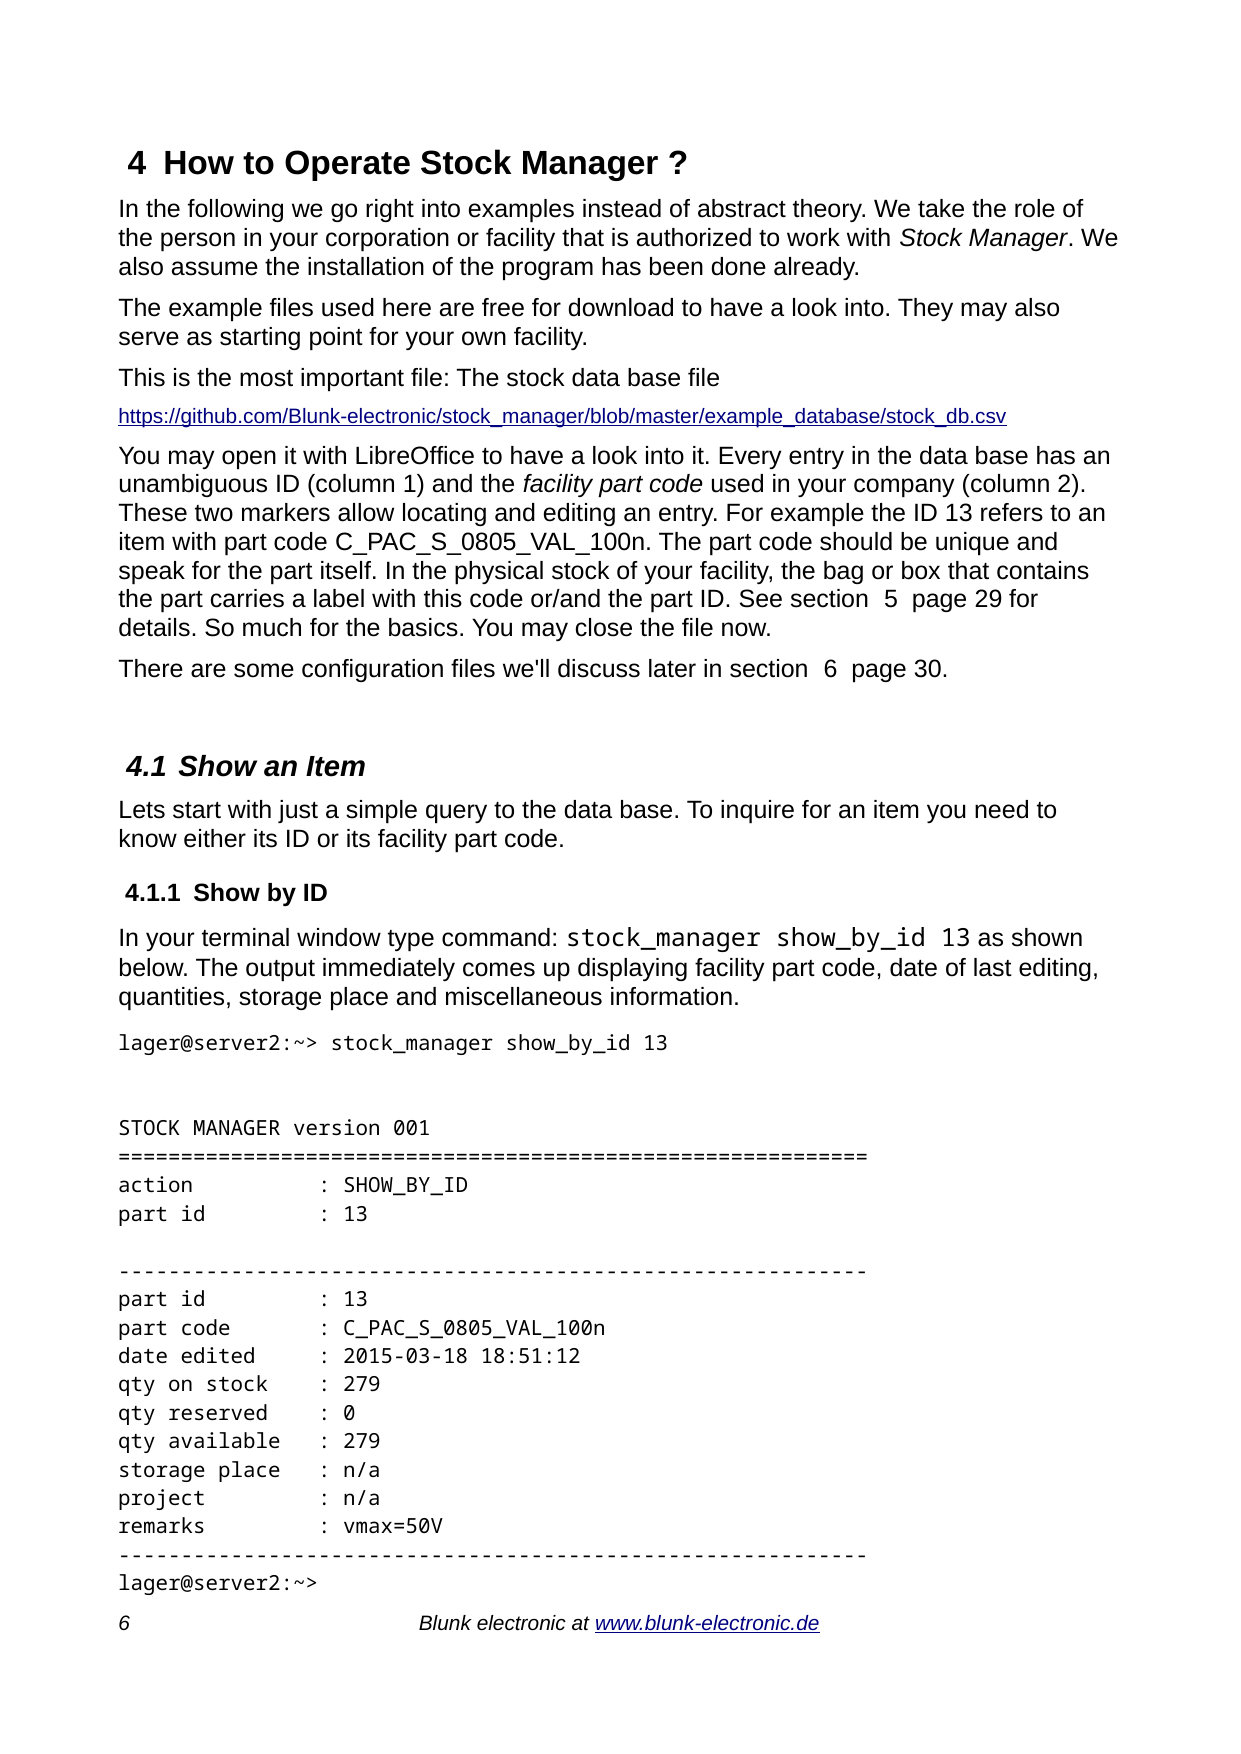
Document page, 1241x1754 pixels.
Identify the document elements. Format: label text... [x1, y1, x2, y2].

subtitle How to Operate Stock Manager ? [118, 143, 1123, 182]
text The example files used here are free for download to have a look into. They may also serve as starting point for your own facility. [118, 293, 1123, 351]
text You may open it with LibreOffice to have a look into it. Every entry in the data base has an unambiguous ID (column 1) and the facility part code used in your company (column 2). These two markers allow locating and editing an entry. For example the ID 13 refers to an item with part code C_PAC_S_0805_VAL_100n. The part code should be unique and speak for the part itself. In the physical stock of your facility, the bag or box that contains the part carries a label with this code or/and the part ID. See section 5 page 30 for details. So much for the basics. You may close the file now. [118, 441, 1123, 642]
text This is the most important file: The stock data base file [118, 363, 1123, 392]
text There are some configuration files we'll discuss later in section 6 page 31. [118, 654, 1123, 683]
subtitle Show an Item [118, 749, 1123, 783]
text In the following we go right into examples instead of abstract theory. We take the role of the person in your corporation or facility that is authorized to work with Stock Manager. We also assume the installation of the program has been done already. [118, 194, 1123, 281]
text Lets start with just a simple query to the data base. To inquire for an item you need to know either its ID or its facility part code. [118, 796, 1123, 853]
text In your terminal window type command: stock_manager show_by_id 13 as shown below. The output immediately comes up displaying facility part code, date of last editing, quantities, storage place and miscellaneous information. [118, 919, 1123, 1011]
text https://github.com/Blunk-electronic/stock_manager/blob/master/example_database/stock_db.csv [118, 404, 1123, 428]
subtitle Show by ID [118, 878, 1123, 907]
